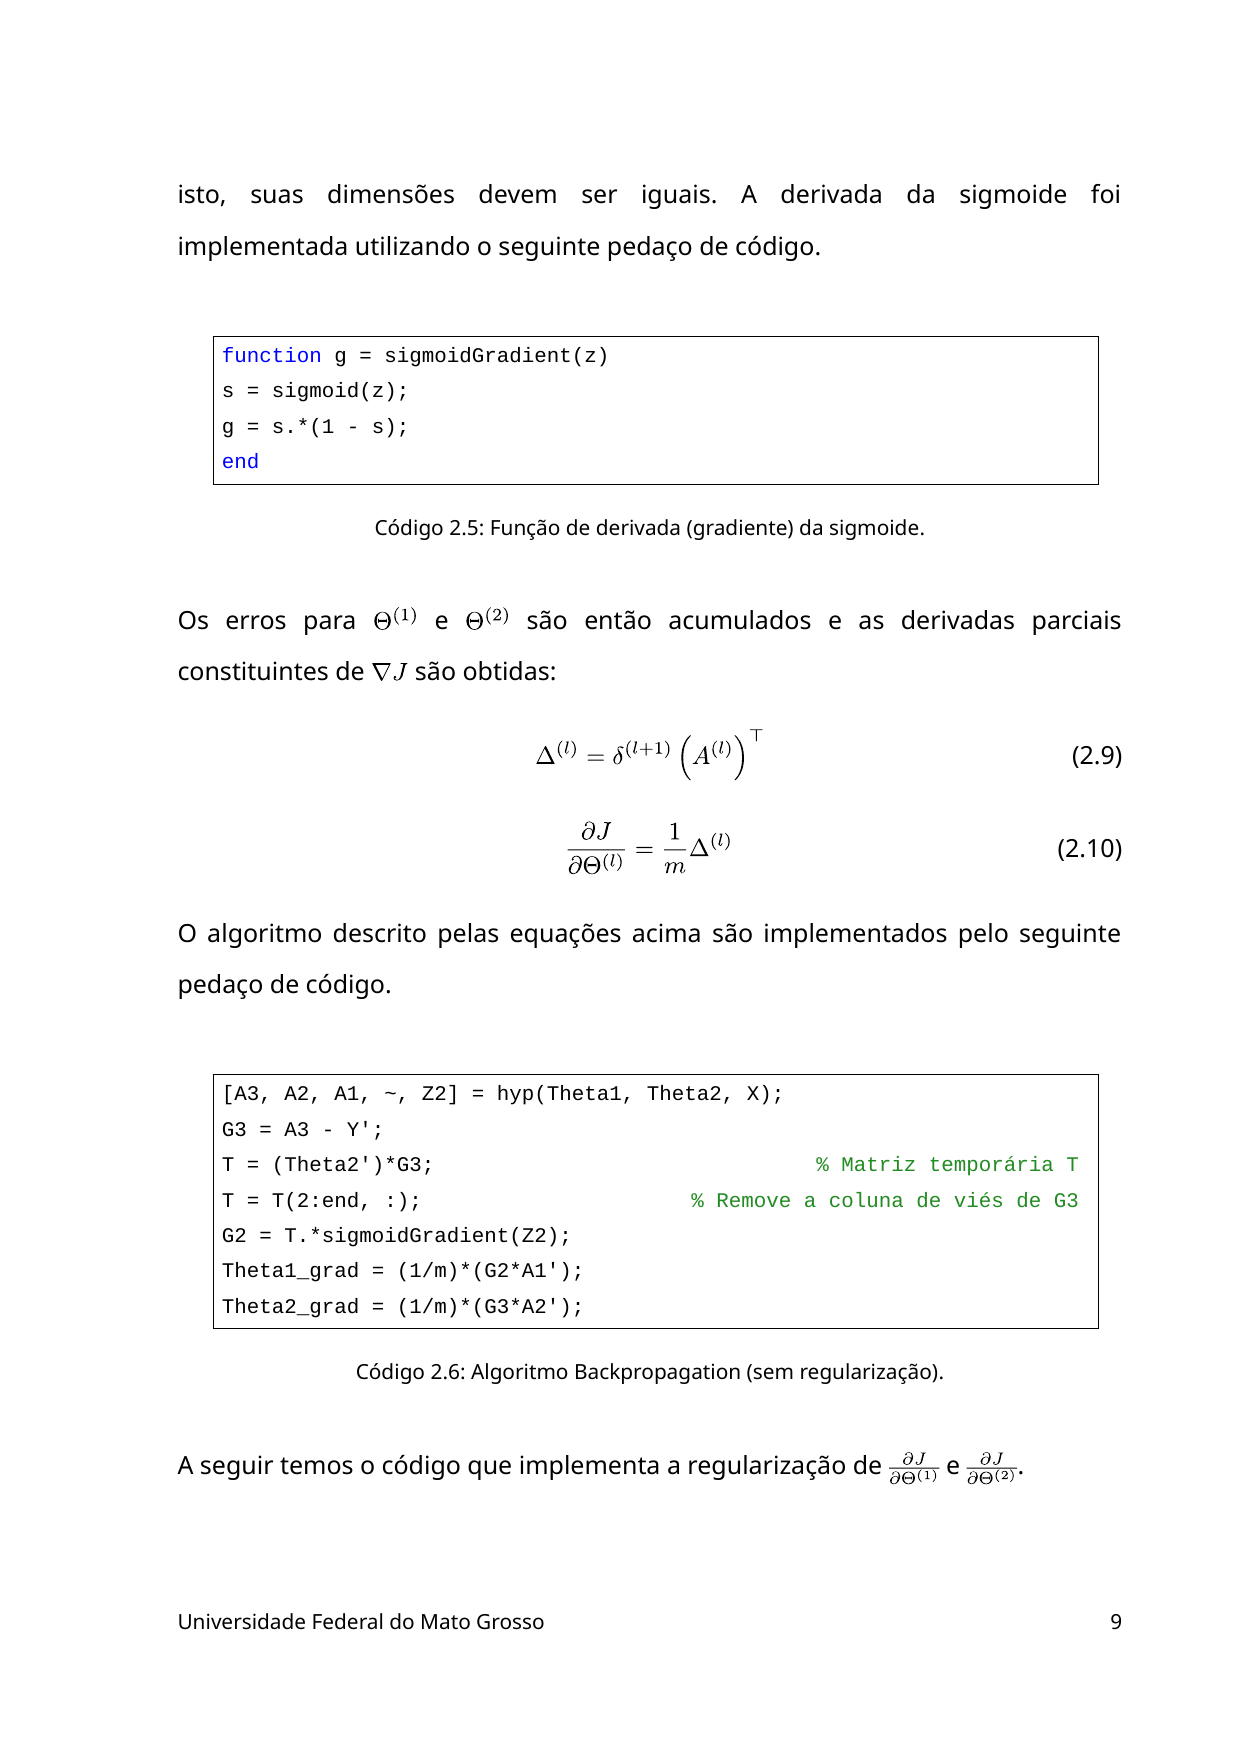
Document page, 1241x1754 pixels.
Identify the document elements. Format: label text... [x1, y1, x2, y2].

text G3 = A3 - Y'; [222, 1119, 1089, 1142]
text T = (Theta2')*G3; % Matriz temporária T [222, 1154, 1089, 1178]
text Theta1_grad = (1/m)*(G2*A1'); [222, 1260, 1089, 1284]
text O algoritmo descrito pelas equações acima são implementados pelo seguinte pedaço de código. [177, 916, 1122, 1001]
text Theta2_grad = (1/m)*(G3*A2'); [222, 1296, 1089, 1319]
text G2 = T.*sigmoidGradient(Z2); [222, 1225, 1089, 1249]
text A seguir temos o código que implementa a regularização de e . [177, 1448, 1122, 1484]
text [177, 729, 535, 780]
text function g = sigmoidGradient(z) [222, 345, 1089, 369]
text [A3, A2, A1, ~, Z2] = hyp(Theta1, Theta2, X); [222, 1083, 1089, 1107]
text (2.9) [765, 729, 1122, 780]
text g = s.*(1 - s); [222, 416, 1089, 439]
text Os erros para e são então acumulados e as derivadas parciais constituintes de são obtidas: [177, 603, 1122, 688]
text Código 2.6: Algoritmo Backpropagation (sem regularização). [201, 1357, 1098, 1386]
text T = T(2:end, :); % Remove a coluna de viés de G3 [222, 1189, 1089, 1213]
text Código 2.5: Função de derivada (gradiente) da sigmoide. [201, 513, 1098, 541]
text end [222, 451, 1089, 475]
text [177, 821, 567, 874]
text s = sigmoid(z); [222, 380, 1089, 404]
text isto, suas dimensões devem ser iguais. A derivada da sigmoide foi implementada utilizando o seguinte pedaço de código. [177, 177, 1122, 262]
text (2.10) [732, 821, 1122, 874]
